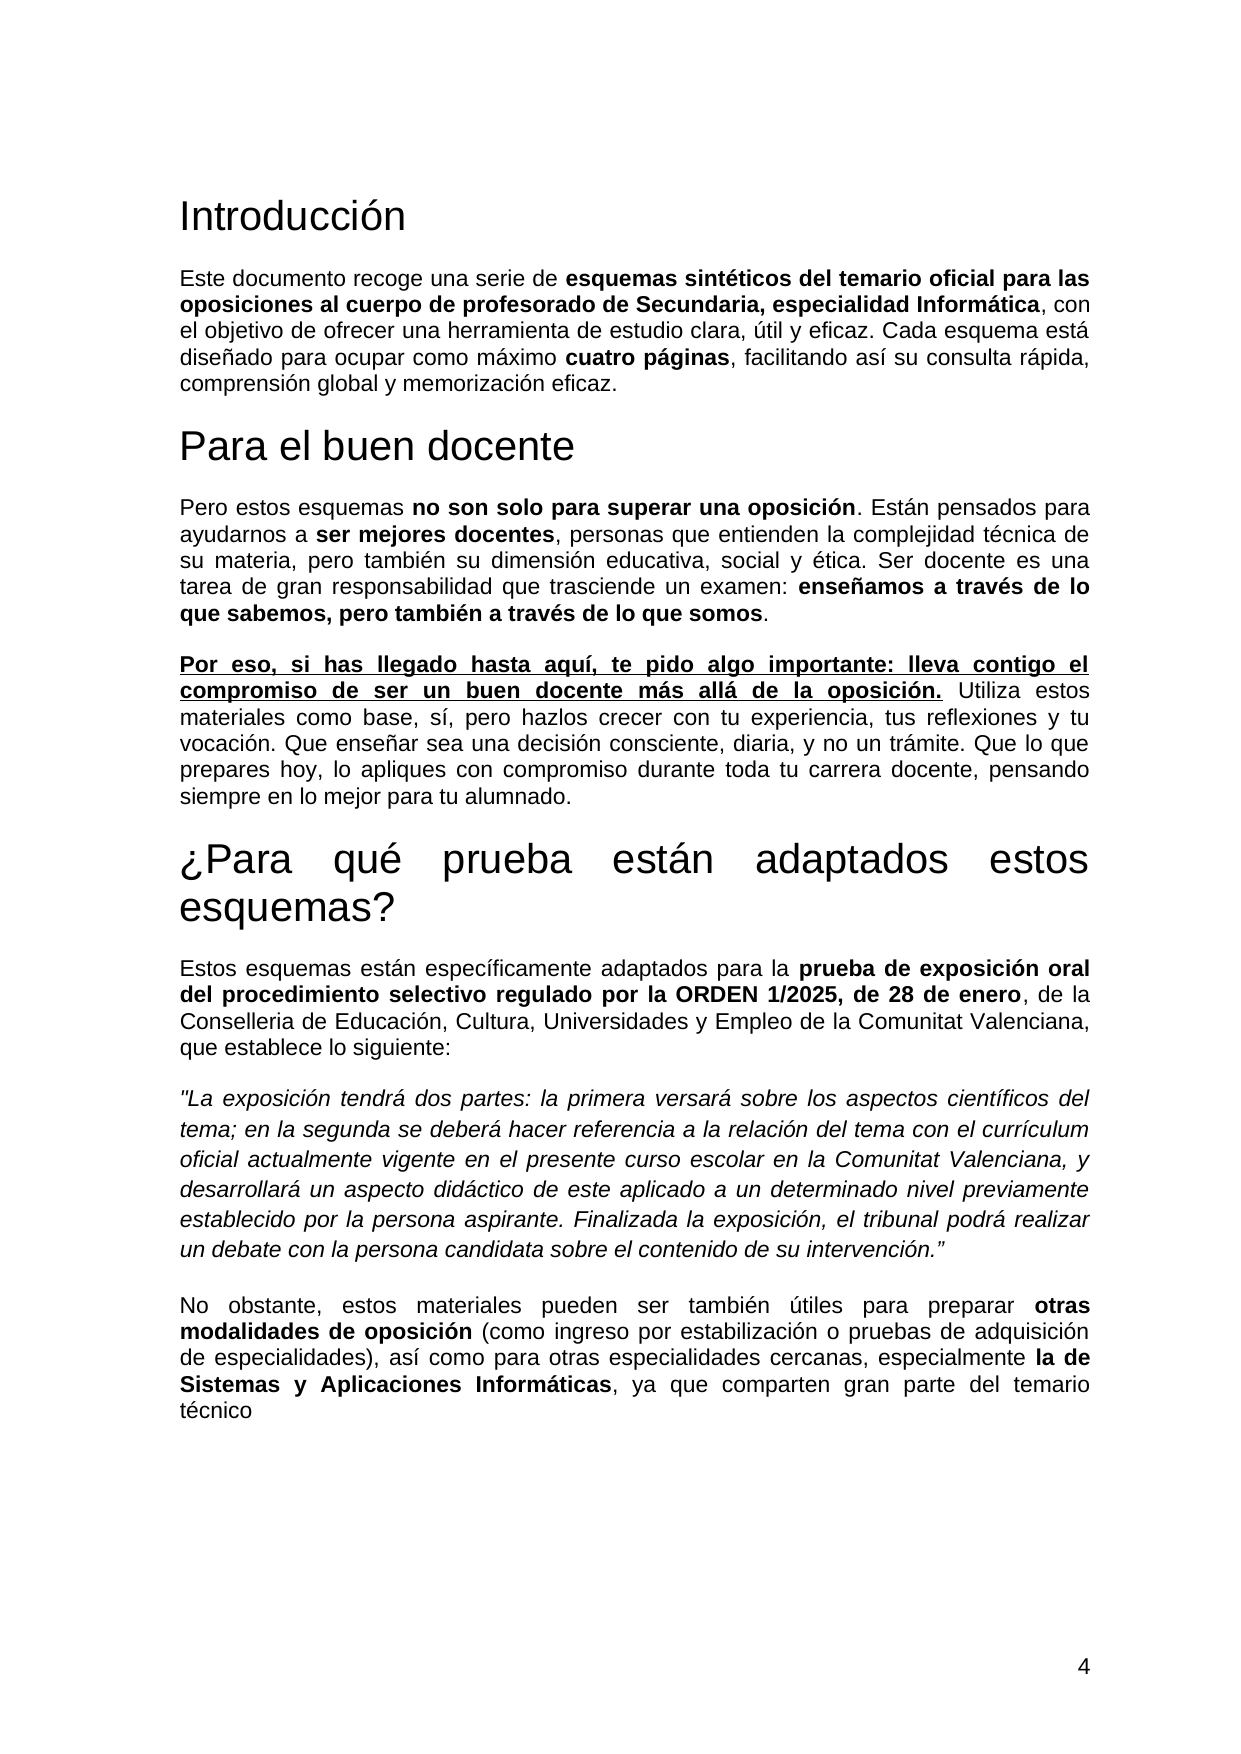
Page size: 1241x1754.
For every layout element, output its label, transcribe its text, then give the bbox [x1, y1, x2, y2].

text No obstante, estos materiales pueden ser también útiles para preparar otras modalidades de oposición (como ingreso por estabilización o pruebas de adquisición de especialidades), así como para otras especialidades cercanas, especialmente la de Sistemas y Aplicaciones Informáticas, ya que comparten gran parte del temario técnico [179, 1292, 1090, 1423]
subtitle Para el buen docente [179, 421, 1090, 469]
subtitle Introducción [179, 192, 1090, 239]
subtitle ¿Para qué prueba están adaptados estos esquemas? [179, 834, 1090, 930]
text "La exposición tendrá dos partes: la primera versará sobre los aspectos científicos del tema; en la segunda se deberá hacer referencia a la relación del tema con el currículum oficial actualmente vigente en el presente curso escolar en la Comunitat Valenciana, y desarrollará un aspecto didáctico de este aplicado a un determinado nivel previamente establecido por la persona aspirante. Finalizada la exposición, el tribunal podrá realizar un debate con la persona candidata sobre el contenido de su intervención.” [179, 1085, 1090, 1263]
text Este documento recoge una serie de esquemas sintéticos del temario oficial para las oposiciones al cuerpo de profesorado de Secundaria, especialidad Informática, con el objetivo de ofrecer una herramienta de estudio clara, útil y eficaz. Cada esquema está diseñado para ocupar como máximo cuatro páginas, facilitando así su consulta rápida, comprensión global y memorización eficaz. [179, 264, 1090, 396]
text Pero estos esquemas no son solo para superar una oposición. Están pensados para ayudarnos a ser mejores docentes, personas que entienden la complejidad técnica de su materia, pero también su dimensión educativa, social y ética. Ser docente es una tarea de gran responsabilidad que trasciende un examen: enseñamos a través de lo que sabemos, pero también a través de lo que somos. [179, 494, 1090, 626]
text Por eso, si has llegado hasta aquí, te pido algo importante: lleva contigo el compromiso de ser un buen docente más allá de la oposición. Utiliza estos materiales como base, sí, pero hazlos crecer con tu experiencia, tus reflexiones y tu vocación. Que enseñar sea una decisión consciente, diaria, y no un trámite. Que lo que prepares hoy, lo apliques con compromiso durante toda tu carrera docente, pensando siempre en lo mejor para tu alumnado. [179, 651, 1090, 809]
text Estos esquemas están específicamente adaptados para la prueba de exposición oral del procedimiento selectivo regulado por la ORDEN 1/2025, de 28 de enero, de la Conselleria de Educación, Cultura, Universidades y Empleo de la Comunitat Valenciana, que establece lo siguiente: [179, 955, 1090, 1060]
